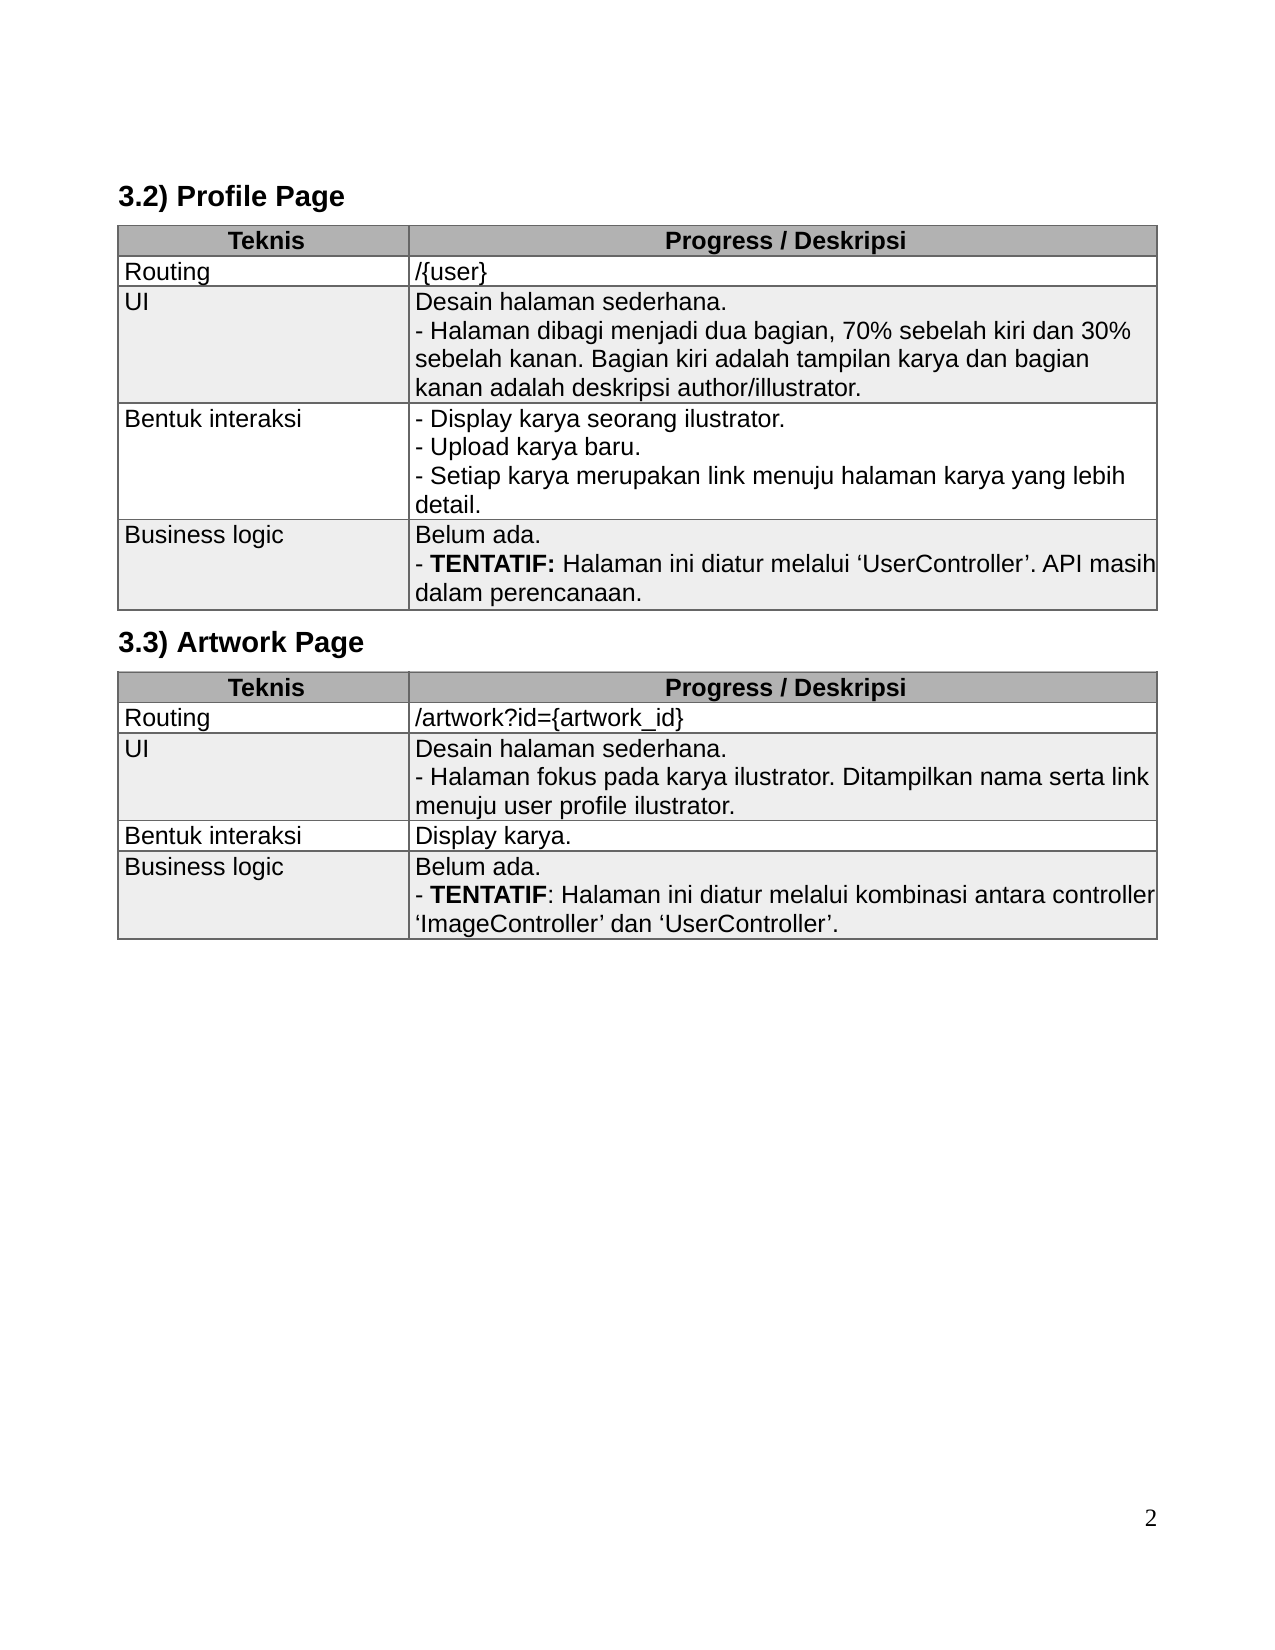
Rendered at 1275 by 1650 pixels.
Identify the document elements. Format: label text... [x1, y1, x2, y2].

table_cell Routing [119, 703, 408, 732]
table_cell Business logic [119, 520, 408, 609]
table_cell Belum ada. - TENTATIF: Halaman ini diatur melalui kombinasi antara controller ‘ImageController’ dan ‘UserController’. [410, 852, 1156, 938]
table_header Teknis [119, 673, 408, 702]
table_cell UI [119, 287, 408, 402]
table_header Progress / Deskripsi [410, 226, 1156, 255]
table_cell UI [119, 734, 408, 820]
table_cell Belum ada. - TENTATIF: Halaman ini diatur melalui ‘UserController’. API masih dalam perencanaan. [410, 520, 1156, 609]
table_cell Desain halaman sederhana. - Halaman dibagi menjadi dua bagian, 70% sebelah kiri dan 30% sebelah kanan. Bagian kiri adalah tampilan karya dan bagian kanan adalah deskripsi author/illustrator. [410, 287, 1156, 402]
table_cell Bentuk interaksi [119, 404, 408, 518]
subtitle Profile Page [118, 179, 1157, 212]
subtitle Artwork Page [118, 625, 1157, 659]
table_header Progress / Deskripsi [410, 673, 1156, 702]
table_cell Business logic [119, 852, 408, 938]
table_header Teknis [119, 226, 408, 255]
table_cell Routing [119, 257, 408, 285]
table_cell Bentuk interaksi [119, 821, 408, 850]
table_cell /artwork?id={artwork_id} [410, 703, 1156, 732]
table_cell Desain halaman sederhana. - Halaman fokus pada karya ilustrator. Ditampilkan nama serta link menuju user profile ilustrator. [410, 734, 1156, 820]
table_cell Display karya. [410, 821, 1156, 850]
table_cell - Display karya seorang ilustrator. - Upload karya baru. - Setiap karya merupakan link menuju halaman karya yang lebih detail. [410, 404, 1156, 518]
table_cell /{user} [410, 257, 1156, 285]
